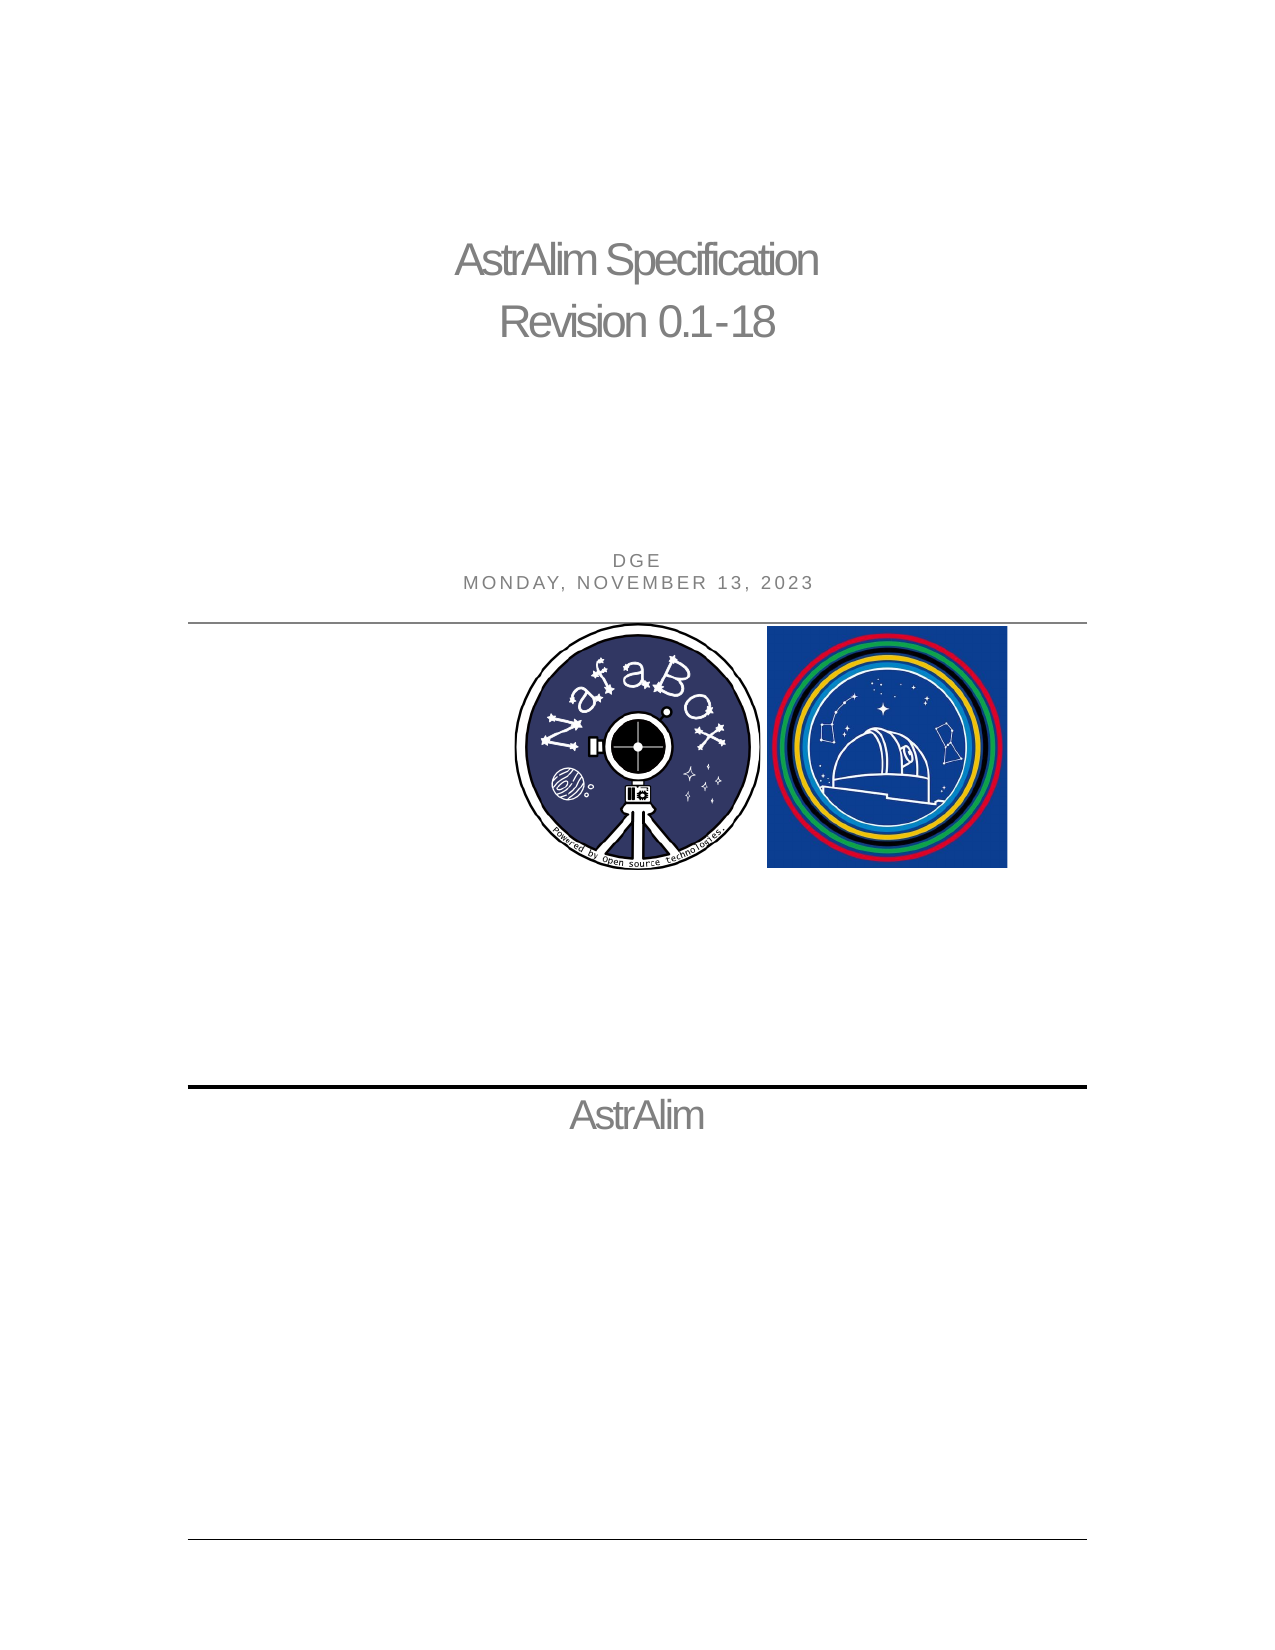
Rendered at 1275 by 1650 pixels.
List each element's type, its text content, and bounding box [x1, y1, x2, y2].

subtitle DGE Monday, November 13, 2023 [187, 550, 1087, 624]
picture [767, 626, 1008, 868]
text AstrAlim [187, 1086, 1087, 1186]
subtitle AstrAlim Specification Revision 0.1-18 [187, 225, 1087, 350]
picture [514, 623, 761, 870]
